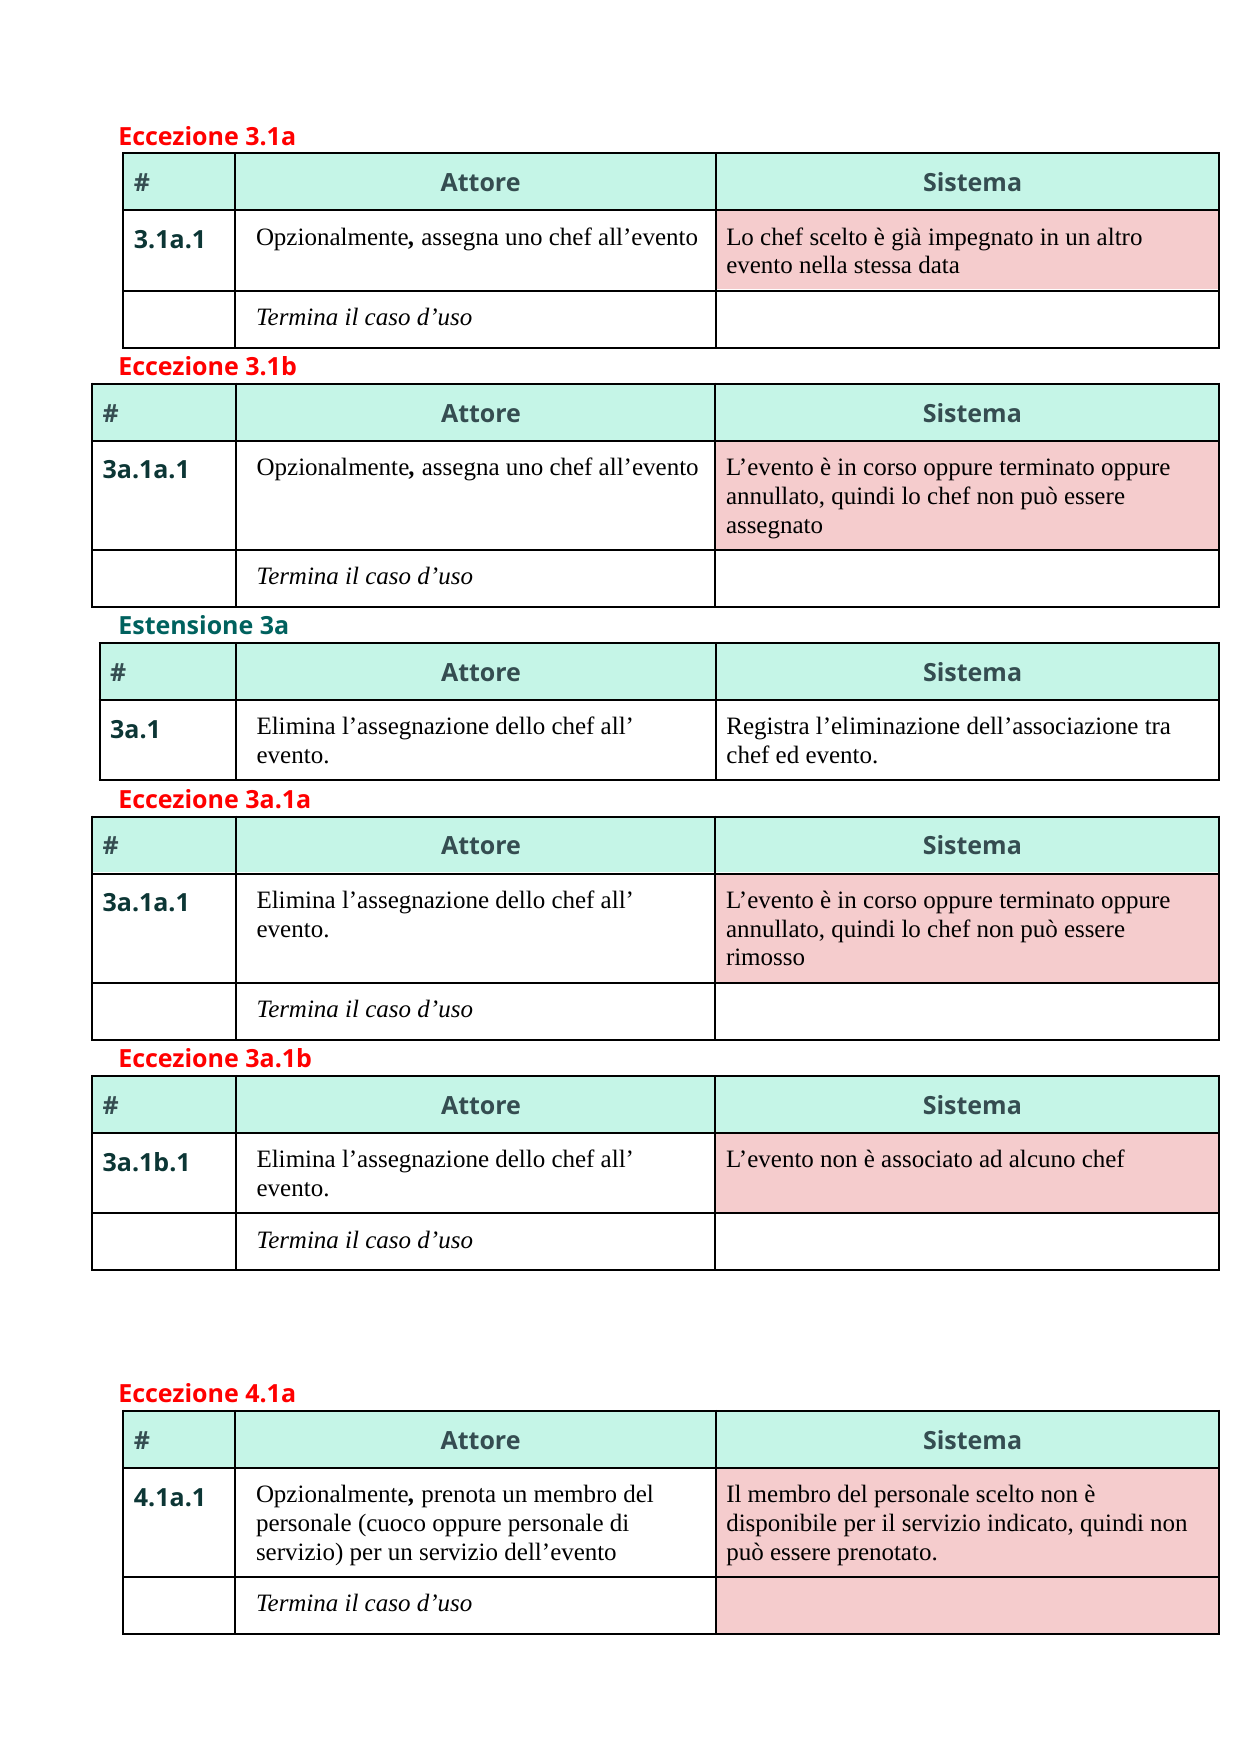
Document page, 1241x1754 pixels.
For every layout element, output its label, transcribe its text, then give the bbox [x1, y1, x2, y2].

table_cell 3a.1 [101, 701, 235, 779]
table_cell 3a.1a.1 [93, 875, 235, 982]
table_cell Termina il caso d’uso [236, 292, 715, 347]
table_cell [716, 1214, 1218, 1269]
table_cell Termina il caso d’uso [237, 1214, 714, 1269]
table_cell [717, 1578, 1218, 1633]
table_header Attore [236, 154, 715, 209]
subtitle Eccezione 4.1a [118, 1376, 1122, 1410]
table_cell [124, 1578, 234, 1633]
table_header Sistema [716, 1077, 1218, 1132]
table_cell Il membro del personale scelto non è disponibile per il servizio indicato, quindi non può essere prenotato. [717, 1469, 1218, 1576]
table_cell Termina il caso d’uso [236, 1578, 715, 1633]
table_cell Elimina l’assegnazione dello chef all’ evento. [237, 1134, 714, 1212]
table_header # [124, 154, 234, 209]
table_cell Opzionalmente, assegna uno chef all’evento [236, 211, 715, 289]
table_cell Opzionalmente, assegna uno chef all’evento [237, 442, 714, 549]
table_cell L’evento è in corso oppure terminato oppure annullato, quindi lo chef non può essere rimosso [716, 875, 1218, 982]
subtitle Eccezione 3a.1b [118, 1041, 1122, 1075]
table_cell [93, 551, 235, 606]
table_header Attore [237, 818, 714, 872]
table_cell L’evento non è associato ad alcuno chef [716, 1134, 1218, 1212]
table_cell Opzionalmente, prenota un membro del personale (cuoco oppure personale di servizio) per un servizio dell’evento [236, 1469, 715, 1576]
table_cell [93, 1214, 235, 1269]
table_cell 3a.1a.1 [93, 442, 235, 549]
table_header # [93, 385, 235, 440]
table_cell [716, 984, 1218, 1039]
table_cell 3a.1b.1 [93, 1134, 235, 1212]
subtitle Eccezione 3.1b [118, 349, 1122, 383]
table_cell Elimina l’assegnazione dello chef all’ evento. [237, 701, 715, 779]
table_cell 3.1a.1 [124, 211, 234, 289]
table_cell Lo chef scelto è già impegnato in un altro evento nella stessa data [717, 211, 1218, 289]
table_cell Termina il caso d’uso [237, 984, 714, 1039]
table_header # [93, 1077, 235, 1132]
table_cell [93, 984, 235, 1039]
table_header Sistema [717, 154, 1218, 209]
subtitle Eccezione 3.1a [118, 118, 1122, 152]
table_header Sistema [716, 385, 1218, 440]
table_header Sistema [717, 1412, 1218, 1467]
table_cell [124, 292, 234, 347]
table_cell Termina il caso d’uso [237, 551, 714, 606]
table_cell 4.1a.1 [124, 1469, 234, 1576]
table_cell Elimina l’assegnazione dello chef all’ evento. [237, 875, 714, 982]
subtitle Eccezione 3a.1a [118, 781, 1122, 816]
table_header # [124, 1412, 234, 1467]
table_header Sistema [716, 818, 1218, 872]
table_cell [716, 551, 1218, 606]
table_cell L’evento è in corso oppure terminato oppure annullato, quindi lo chef non può essere assegnato [716, 442, 1218, 549]
table_cell [717, 292, 1218, 347]
table_header # [93, 818, 235, 872]
table_header Sistema [717, 644, 1218, 699]
table_header Attore [236, 1412, 715, 1467]
subtitle Estensione 3a [118, 608, 1122, 642]
table_cell Registra l’eliminazione dell’associazione tra chef ed evento. [717, 701, 1218, 779]
table_header Attore [237, 385, 714, 440]
table_header Attore [237, 644, 715, 699]
table_header # [101, 644, 235, 699]
table_header Attore [237, 1077, 714, 1132]
